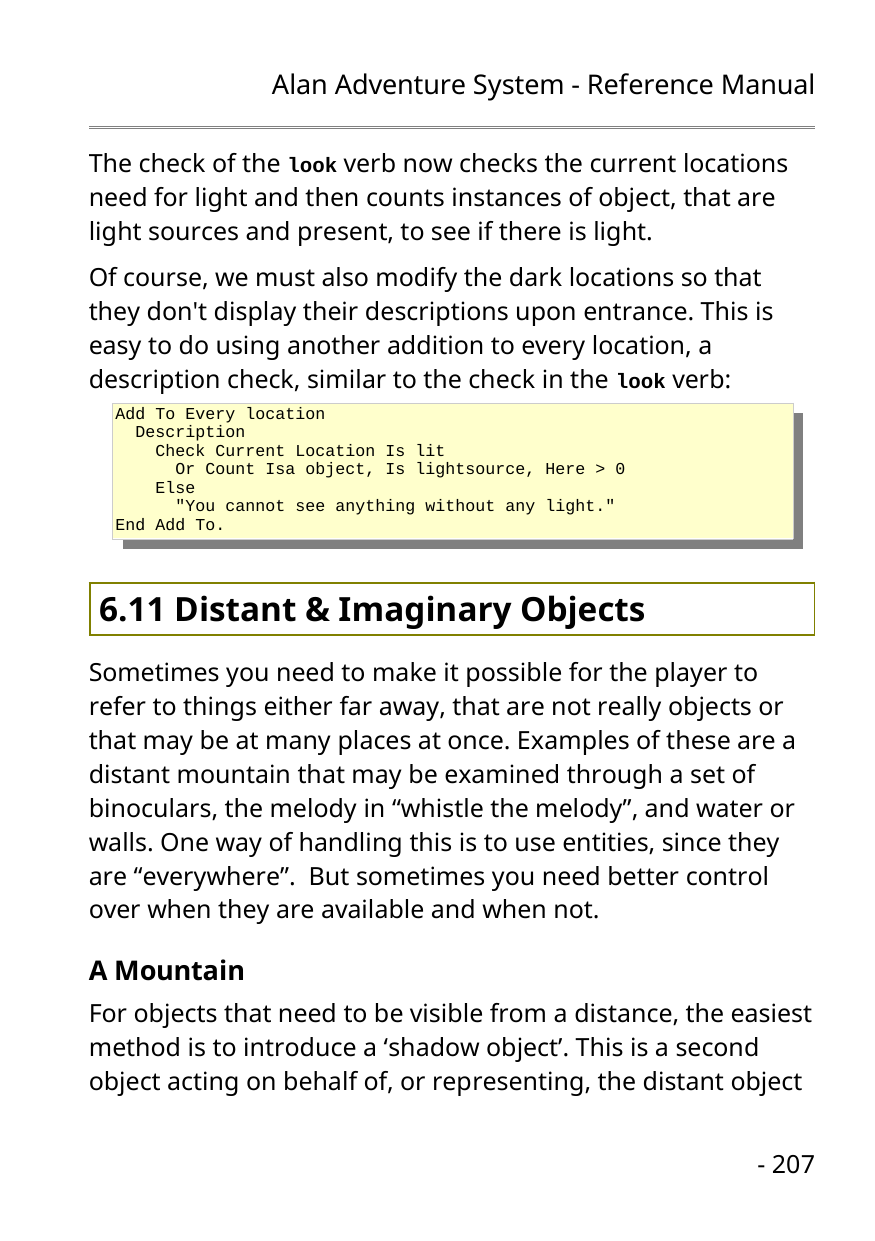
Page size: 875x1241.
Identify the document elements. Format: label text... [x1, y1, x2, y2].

subtitle Distant & Imaginary Objects [91, 584, 814, 634]
text Sometimes you need to make it possible for the player to refer to things either far away, that are not really objects or that may be at many places at once. Ex­amples of these are a distant mountain that may be examined through a set of binoculars, the melody in “whistle the melody”, and water or walls. One way of handling this is to use entities, since they are “everywhere”. But sometimes you need better control over when they are available and when not. [88, 655, 815, 926]
text For objects that need to be visible from a distance, the easiest method is to in­troduce a ‘shadow object’. This is a second object acting on behalf of, or rep­resenting, the distant object [88, 996, 815, 1098]
text Of course, we must also modify the dark locations so that they don't display their descriptions upon entrance. This is easy to do using another addition to every location, a description check, similar to the check in the look verb: [88, 260, 815, 396]
subtitle A Mountain [88, 952, 815, 989]
text Add To Every location Description Check Current Location Is lit Or Count Isa object, Is lightsource, Here > 0 Else "You cannot see anything without any light." End Add To. [113, 404, 793, 538]
text The check of the look verb now checks the current locations need for light and then counts instances of object, that are light sources and present, to see if there is light. [88, 146, 815, 247]
